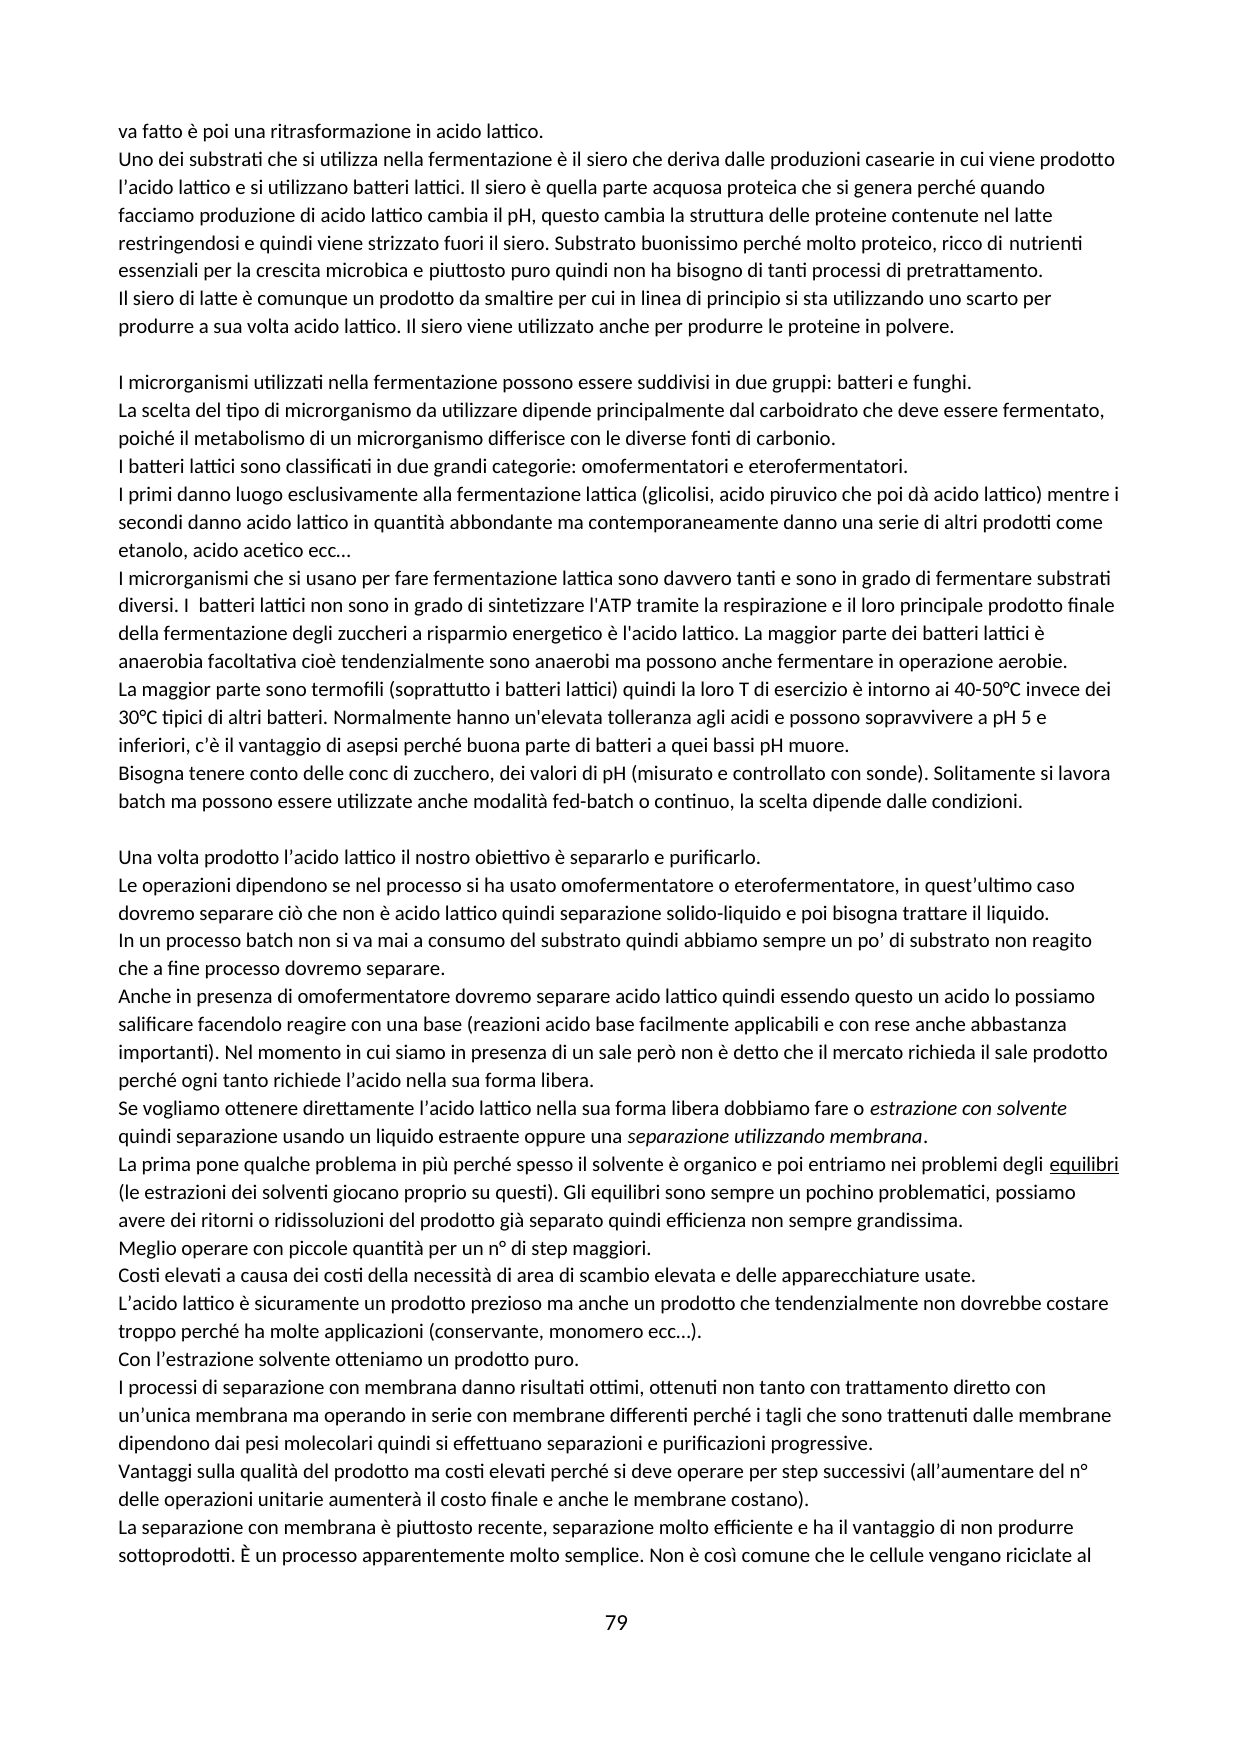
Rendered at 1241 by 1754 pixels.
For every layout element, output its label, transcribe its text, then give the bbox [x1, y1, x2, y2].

text va fatto è poi una ritrasformazione in acido lattico. Uno dei substrati che si utilizza nella fermentazione è il siero che deriva dalle produzioni casearie in cui viene prodotto l’acido lattico e si utilizzano batteri lattici. Il siero è quella parte acquosa proteica che si genera perché quando facciamo produzione di acido lattico cambia il pH, questo cambia la struttura delle proteine contenute nel latte restringendosi e quindi viene strizzato fuori il siero. Substrato buonissimo perché molto proteico, ricco di nutrienti essenziali per la crescita microbica e piuttosto puro quindi non ha bisogno di tanti processi di pretrattamento. Il siero di latte è comunque un prodotto da smaltire per cui in linea di principio si sta utilizzando uno scarto per produrre a sua volta acido lattico. Il siero viene utilizzato anche per produrre le proteine in polvere. I microrganismi utilizzati nella fermentazione possono essere suddivisi in due gruppi: batteri e funghi. La scelta del tipo di microrganismo da utilizzare dipende principalmente dal carboidrato che deve essere fermentato, poiché il metabolismo di un microrganismo differisce con le diverse fonti di carbonio. I batteri lattici sono classificati in due grandi categorie: omofermentatori e eterofermentatori. I primi danno luogo esclusivamente alla fermentazione lattica (glicolisi, acido piruvico che poi dà acido lattico) mentre i secondi danno acido lattico in quantità abbondante ma contemporaneamente danno una serie di altri prodotti come etanolo, acido acetico ecc… I microrganismi che si usano per fare fermentazione lattica sono davvero tanti e sono in grado di fermentare substrati diversi. I batteri lattici non sono in grado di sintetizzare l'ATP tramite la respirazione e il loro principale prodotto finale della fermentazione degli zuccheri a risparmio energetico è l'acido lattico. La maggior parte dei batteri lattici è anaerobia facoltativa cioè tendenzialmente sono anaerobi ma possono anche fermentare in operazione aerobie. La maggior parte sono termofili (soprattutto i batteri lattici) quindi la loro T di esercizio è intorno ai 40-50°C invece dei 30°C tipici di altri batteri. Normalmente hanno un'elevata tolleranza agli acidi e possono sopravvivere a pH 5 e inferiori, c’è il vantaggio di asepsi perché buona parte di batteri a quei bassi pH muore. Bisogna tenere conto delle conc di zucchero, dei valori di pH (misurato e controllato con sonde). Solitamente si lavora batch ma possono essere utilizzate anche modalità fed-batch o continuo, la scelta dipende dalle condizioni. Una volta prodotto l’acido lattico il nostro obiettivo è separarlo e purificarlo. Le operazioni dipendono se nel processo si ha usato omofermentatore o eterofermentatore, in quest’ultimo caso dovremo separare ciò che non è acido lattico quindi separazione solido-liquido e poi bisogna trattare il liquido. In un processo batch non si va mai a consumo del substrato quindi abbiamo sempre un po’ di substrato non reagito che a fine processo dovremo separare. [118, 118, 1124, 981]
text Anche in presenza di omofermentatore dovremo separare acido lattico quindi essendo questo un acido lo possiamo salificare facendolo reagire con una base (reazioni acido base facilmente applicabili e con rese anche abbastanza importanti). Nel momento in cui siamo in presenza di un sale però non è detto che il mercato richieda il sale prodotto perché ogni tanto richiede l’acido nella sua forma libera. Se vogliamo ottenere direttamente l’acido lattico nella sua forma libera dobbiamo fare o estrazione con solvente quindi separazione usando un liquido estraente oppure una separazione utilizzando membrana. [118, 983, 1124, 1148]
text I processi di separazione con membrana danno risultati ottimi, ottenuti non tanto con trattamento diretto con un’unica membrana ma operando in serie con membrane differenti perché i tagli che sono trattenuti dalle membrane dipendono dai pesi molecolari quindi si effettuano separazioni e purificazioni progressive. Vantaggi sulla qualità del prodotto ma costi elevati perché si deve operare per step successivi (all’aumentare del n° delle operazioni unitarie aumenterà il costo finale e anche le membrane costano). La separazione con membrana è piuttosto recente, separazione molto efficiente e ha il vantaggio di non produrre sottoprodotti. È un processo apparentemente molto semplice. Non è così comune che le cellule vengano riciclate al [118, 1374, 1124, 1567]
text La prima pone qualche problema in più perché spesso il solvente è organico e poi entriamo nei problemi degli equilibri (le estrazioni dei solventi giocano proprio su questi). Gli equilibri sono sempre un pochino problematici, possiamo avere dei ritorni o ridissoluzioni del prodotto già separato quindi efficienza non sempre grandissima. Meglio operare con piccole quantità per un n° di step maggiori. Costi elevati a causa dei costi della necessità di area di scambio elevata e delle apparecchiature usate. L’acido lattico è sicuramente un prodotto prezioso ma anche un prodotto che tendenzialmente non dovrebbe costare troppo perché ha molte applicazioni (conservante, monomero ecc…). Con l’estrazione solvente otteniamo un prodotto puro. [118, 1151, 1124, 1372]
